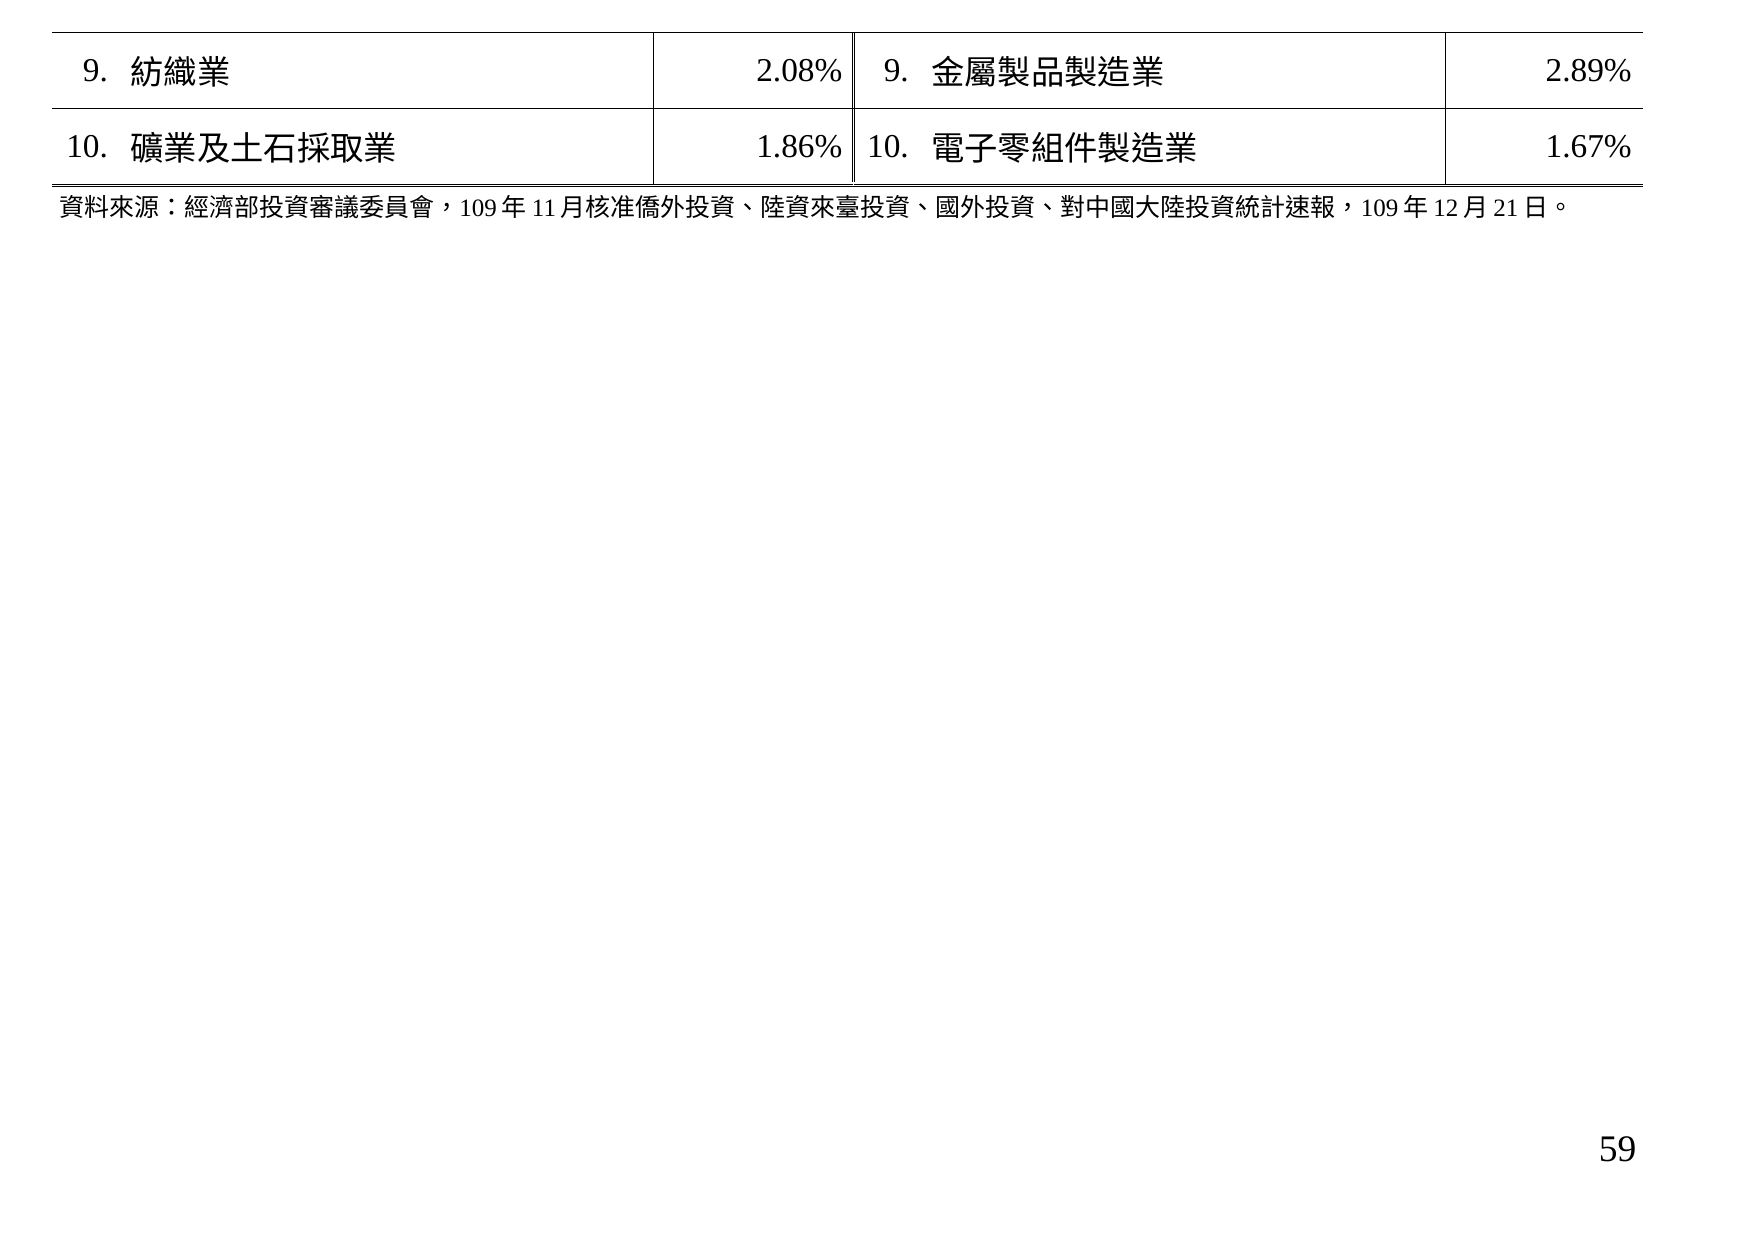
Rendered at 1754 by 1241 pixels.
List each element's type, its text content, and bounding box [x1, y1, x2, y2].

table_cell 9. [855, 33, 920, 108]
table_cell 10. [52, 109, 119, 184]
table_cell 9. [52, 33, 119, 108]
table_cell 2.89% [1446, 33, 1643, 108]
table_cell 2.08% [654, 33, 852, 108]
table_cell 10. [853, 109, 920, 184]
table_cell 紡織業 [119, 33, 653, 108]
table_cell 1.67% [1446, 109, 1643, 184]
subtitle 資料來源：經濟部投資審議委員會，109年11月核准僑外投資、陸資來臺投資、國外投資、對中國大陸投資統計速報，109年12月21日。 [59, 187, 1636, 224]
table_cell 電子零組件製造業 [920, 109, 1445, 184]
table_cell 金屬製品製造業 [920, 33, 1445, 108]
table_cell 1.86% [654, 109, 853, 184]
table_cell 礦業及土石採取業 [119, 109, 653, 184]
